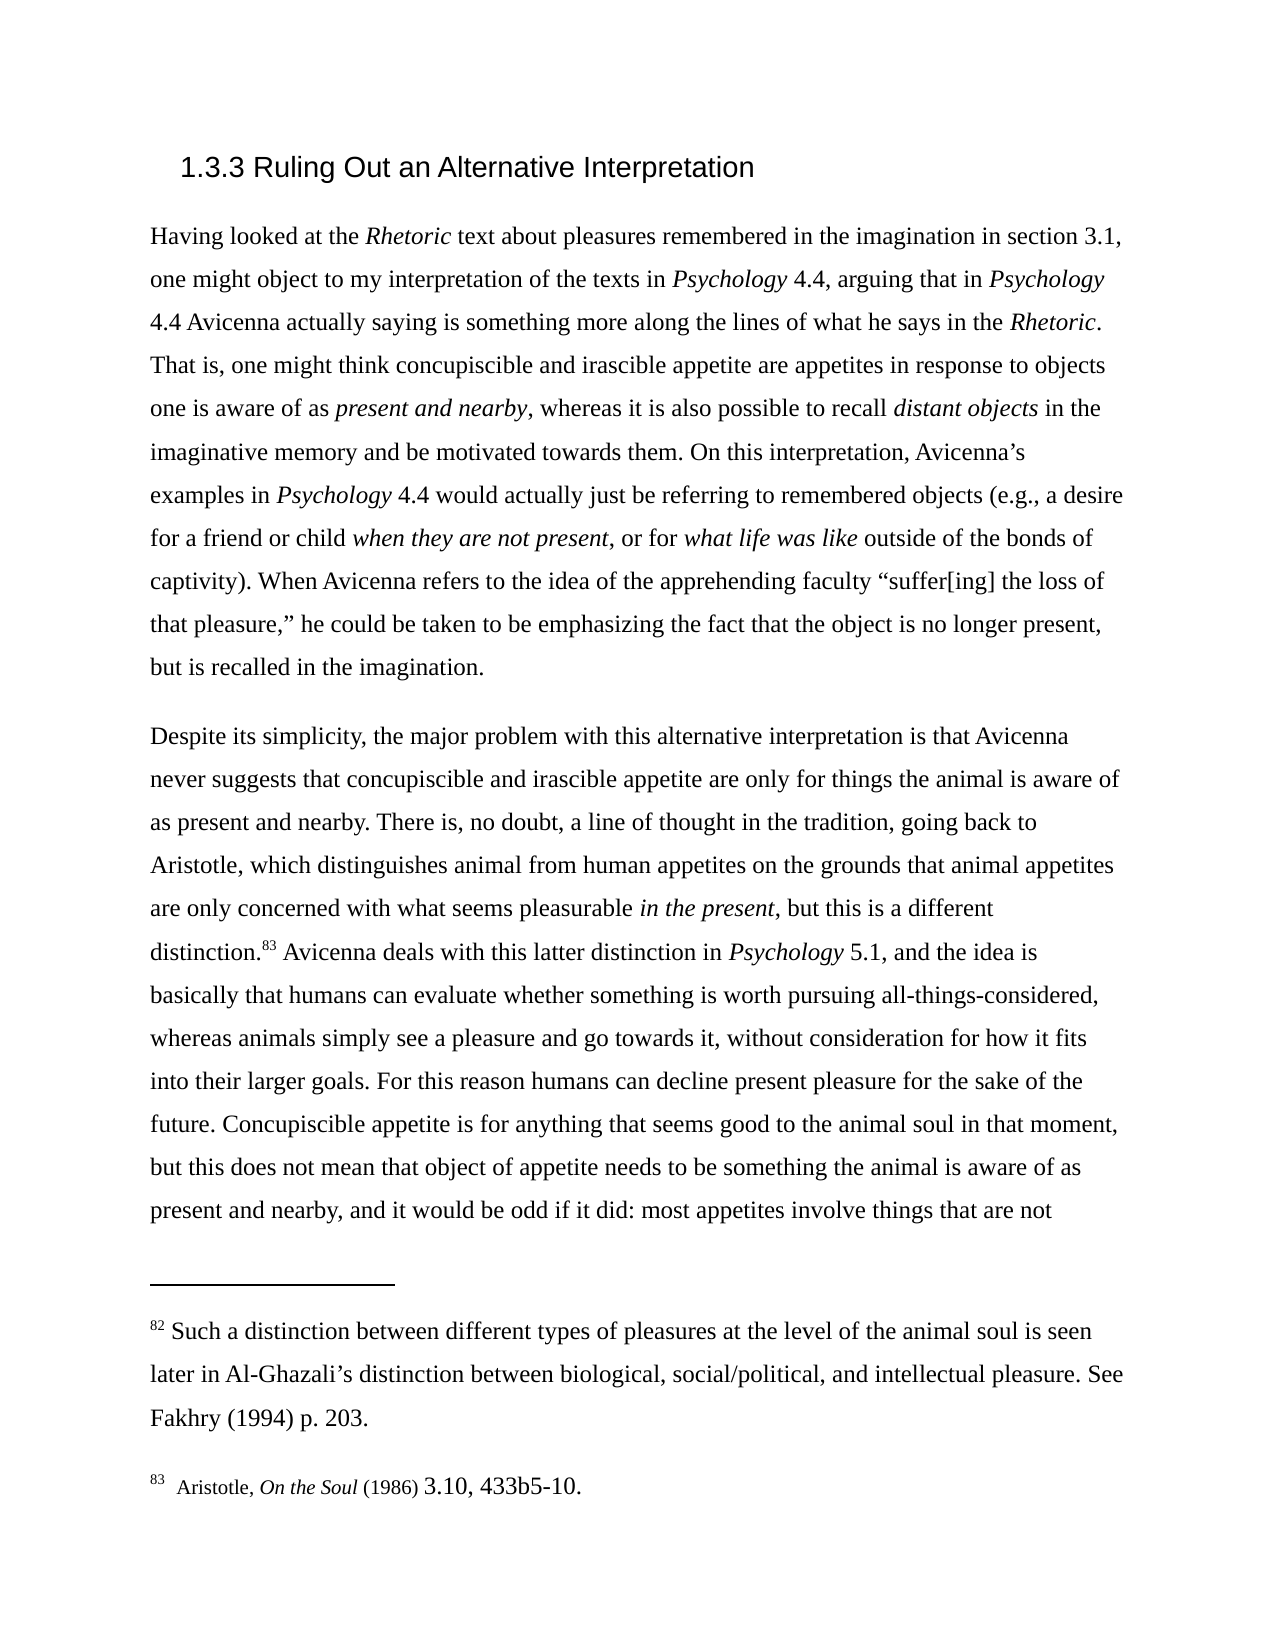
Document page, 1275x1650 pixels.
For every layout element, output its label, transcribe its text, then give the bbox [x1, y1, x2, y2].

subtitle 1.3.3 Ruling Out an Alternative Interpretation [180, 150, 1125, 183]
text Aristotle, On the Soul (1986) 3.10, 433b5-10. [150, 1471, 1125, 1500]
text Such a distinction between different types of pleasures at the level of the animal soul is seen later in Al-Ghazali’s distinction between biological, social/political, and intellectual pleasure. See Fakhry (1994) p. 203. [150, 1316, 1125, 1431]
text Despite its simplicity, the major problem with this alternative interpretation is that Avicenna never suggests that concupiscible and irascible appetite are only for things the animal is aware of as present and nearby. There is, no doubt, a line of thought in the tradition, going back to Aristotle, which distinguishes animal from human appetites on the grounds that animal appetites are only concerned with what seems pleasurable in the present, but this is a different distinction. Avicenna deals with this latter distinction in Psychology 5.1, and the idea is basically that humans can evaluate whether something is worth pursuing all-things-considered, whereas animals simply see a pleasure and go towards it, without consideration for how it fits into their larger goals. For this reason humans can decline present pleasure for the sake of the future. Concupiscible appetite is for anything that seems good to the animal soul in that moment, but this does not mean that object of appetite needs to be something the animal is aware of as present and nearby, and it would be odd if it did: most appetites involve things that are not [150, 721, 1125, 1224]
text Having looked at the Rhetoric text about pleasures remembered in the imagination in section 3.1, one might object to my interpretation of the texts in Psychology 4.4, arguing that in Psychology 4.4 Avicenna actually saying is something more along the lines of what he says in the Rhetoric. That is, one might think concupiscible and irascible appetite are appetites in response to objects one is aware of as present and nearby, whereas it is also possible to recall distant objects in the imaginative memory and be motivated towards them. On this interpretation, Avicenna’s examples in Psychology 4.4 would actually just be referring to remembered objects (e.g., a desire for a friend or child when they are not present, or for what life was like outside of the bonds of captivity). When Avicenna refers to the idea of the apprehending faculty “suffer[ing] the loss of that pleasure,” he could be taken to be emphasizing the fact that the object is no longer present, but is recalled in the imagination. [150, 221, 1125, 681]
